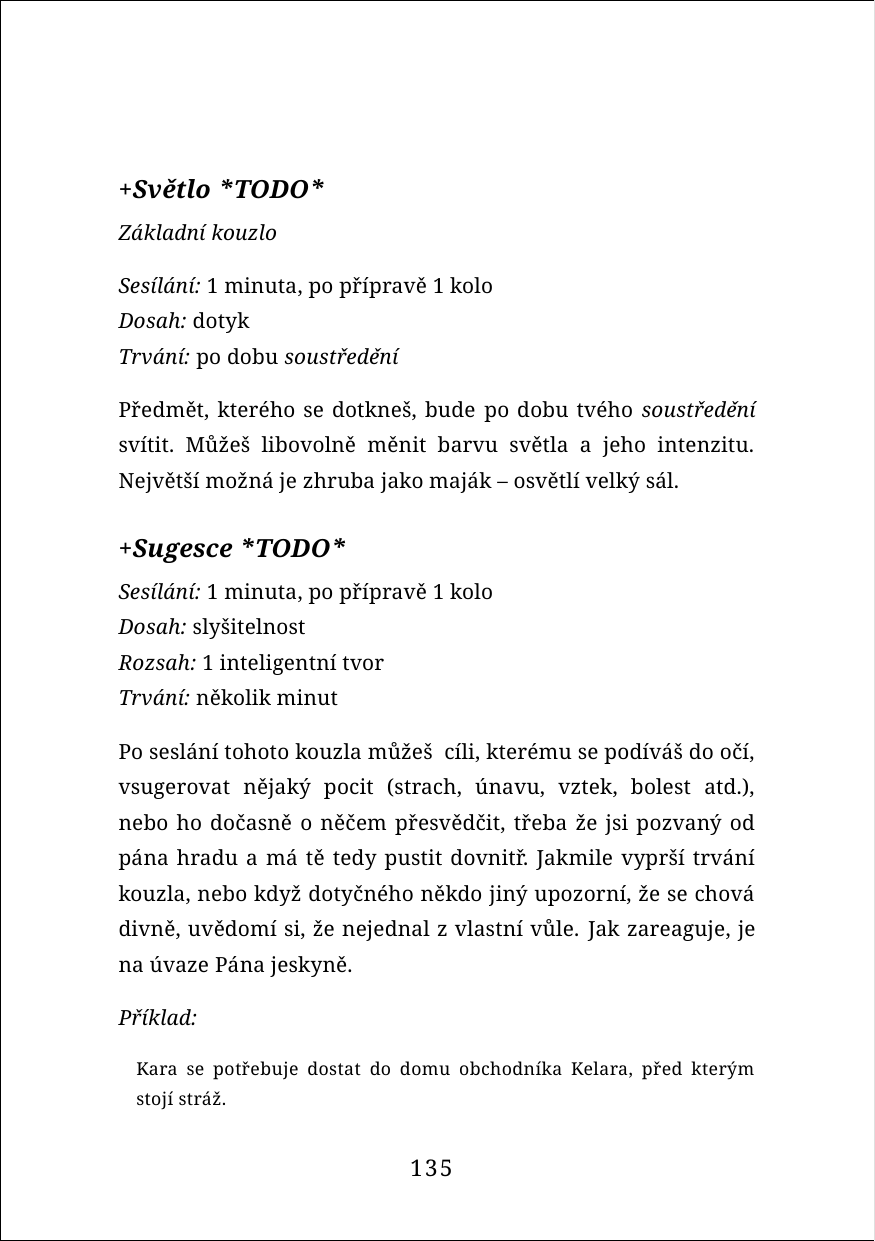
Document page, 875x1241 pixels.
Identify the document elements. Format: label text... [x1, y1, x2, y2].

subtitle +Světlo *TODO* [118, 172, 756, 206]
subtitle +Sugesce *TODO* [118, 531, 756, 565]
text Po seslání tohoto kouzla můžeš cíli, kterému se podíváš do očí, vsugerovat nějaký pocit (strach, únavu, vztek, bolest atd.), nebo ho dočasně o něčem přesvědčit, třeba že jsi pozvaný od pána hradu a má tě tedy pustit dovnitř. Jakmile vyprší trvání kouzla, nebo když dotyčného někdo jiný upozorní, že se chová divně, uvědomí si, že nejednal z vlastní vůle. Jak zareaguje, je na úvaze Pána jeskyně. [118, 737, 756, 978]
text Sesílání: 1 minuta, po přípravě 1 kolo Dosah: dotyk Trvání: po dobu soustředění [118, 271, 756, 370]
text Příklad: [118, 1003, 756, 1032]
text Předmět, kterého se dotkneš, bude po dobu tvého soustředění svítit. Můžeš libovolně měnit barvu světla a jeho intenzitu. Největší možná je zhruba jako maják – osvětlí velký sál. [118, 395, 756, 494]
text Sesílání: 1 minuta, po přípravě 1 kolo Dosah: slyšitelnost Rozsah: 1 inteligentní tvor Trvání: několik minut [118, 577, 756, 712]
text Základní kouzlo [118, 218, 756, 246]
text Kara se potřebuje dostat do domu obchodníka Kelara, před kterým stojí stráž. [136, 1056, 756, 1111]
